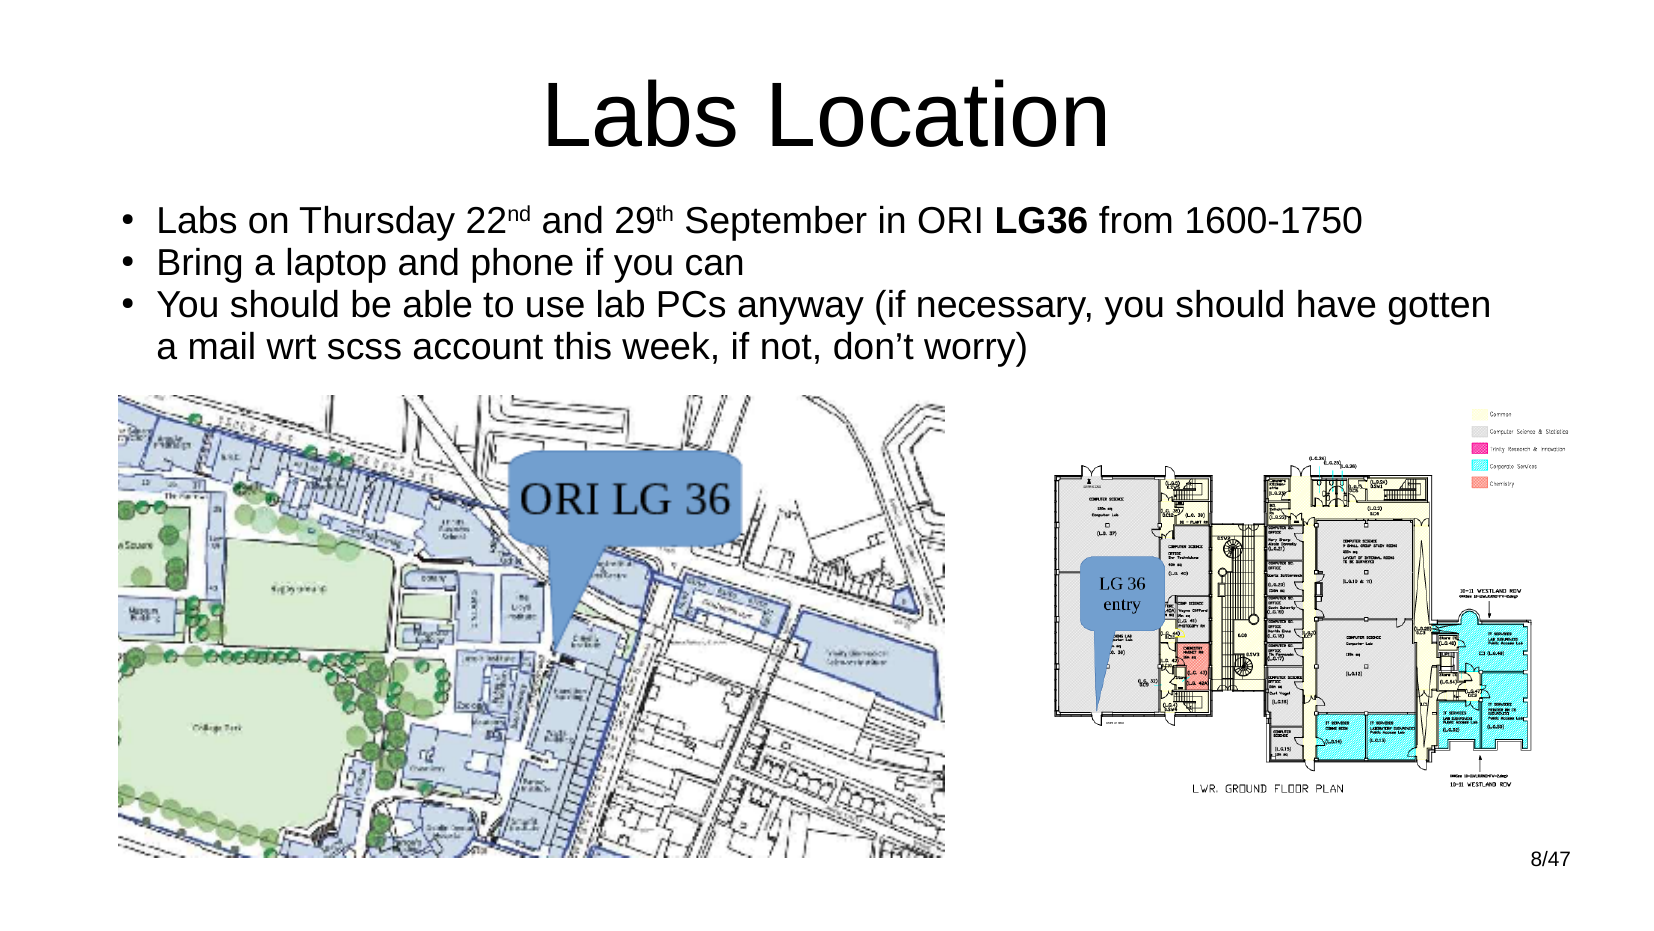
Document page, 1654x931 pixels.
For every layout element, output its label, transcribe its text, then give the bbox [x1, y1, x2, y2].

text_box Labs on Thursday 22nd and 29th September in ORI LG36 from 1600-1750 Bring a laptop and phone if you can You should be able to use lab PCs anyway (if necessary, you should have gotten a mail wrt scss account this week, if not, don’t worry) [106, 192, 1512, 376]
title Labs Location [82, 37, 1571, 193]
picture [1015, 346, 1607, 804]
picture [118, 395, 945, 858]
